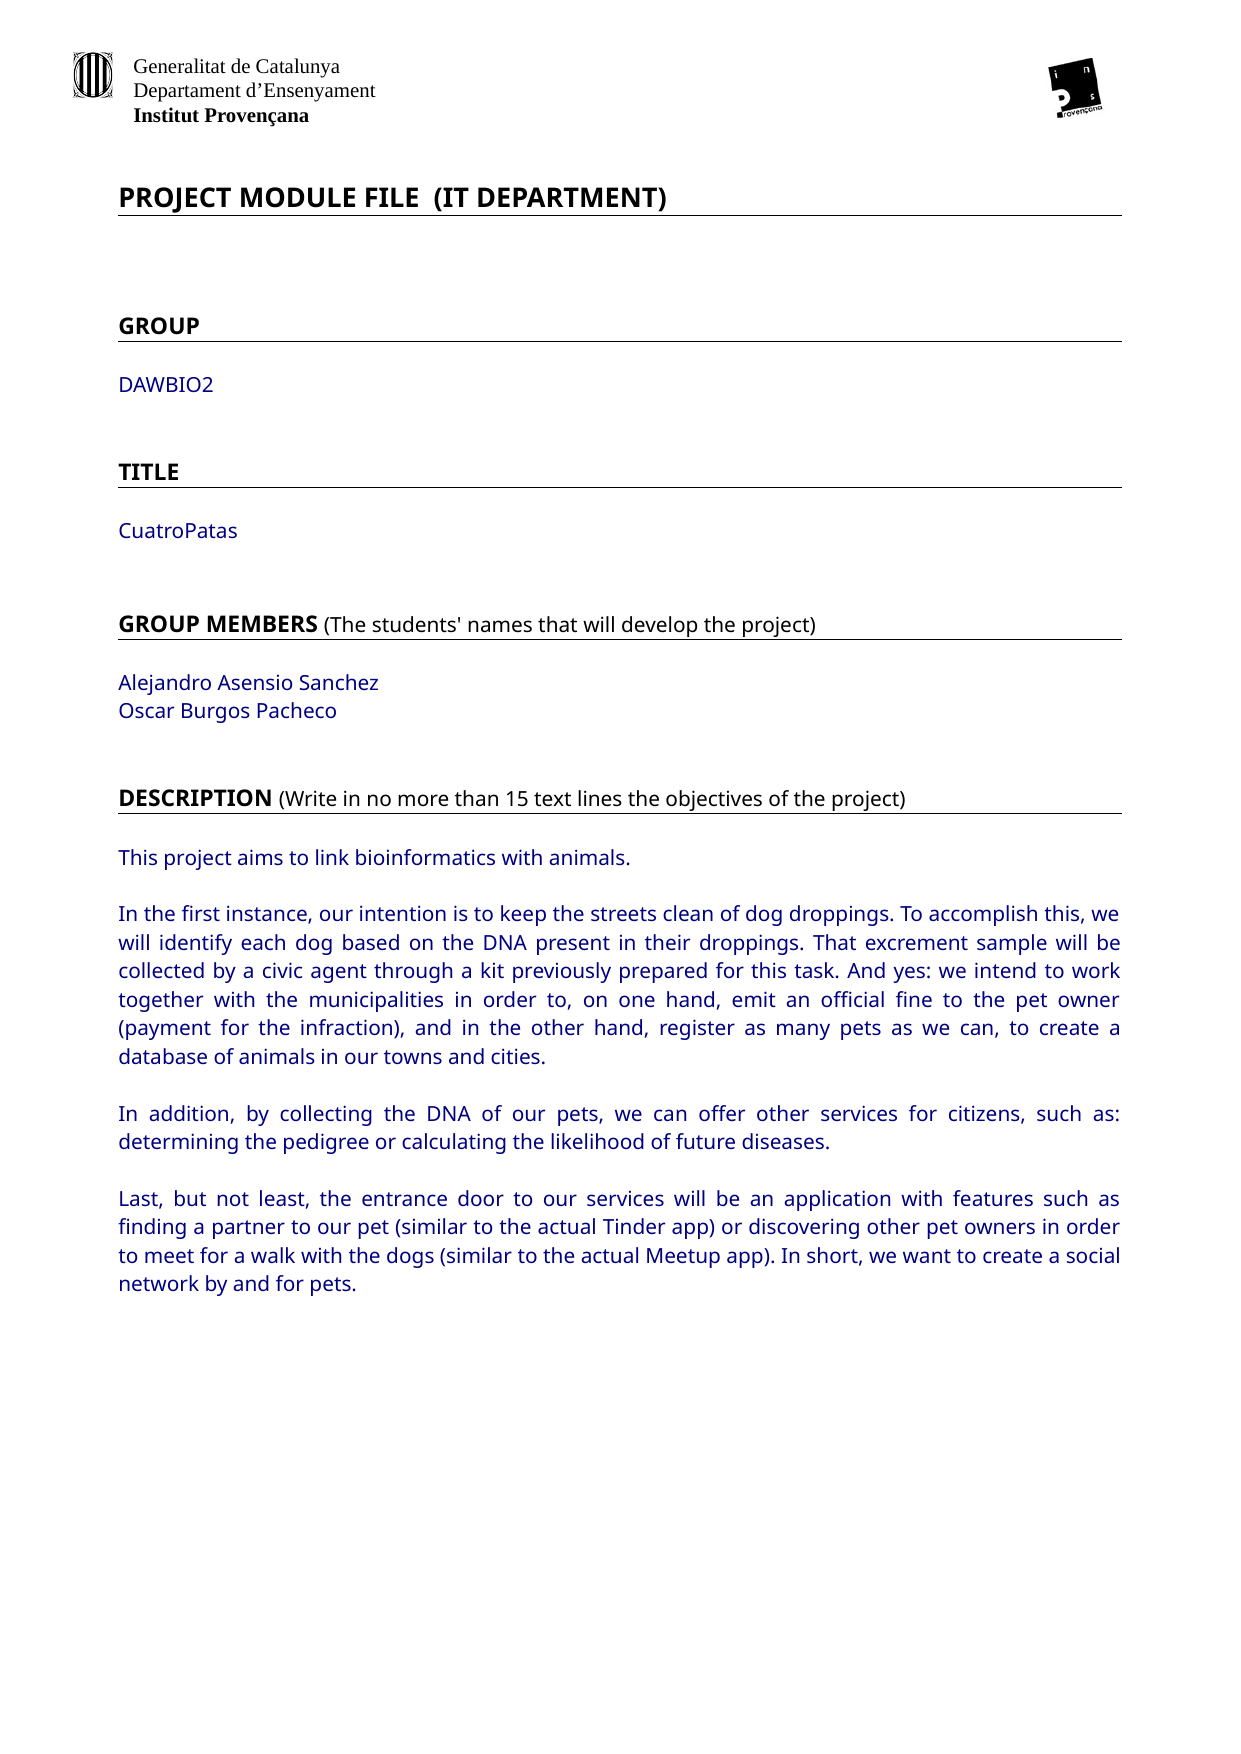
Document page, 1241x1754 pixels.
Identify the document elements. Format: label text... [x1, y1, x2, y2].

text GROUP [118, 310, 1122, 341]
picture [1031, 58, 1118, 118]
text DAWBIO2 [118, 371, 1122, 399]
text CuatroPatas [118, 517, 1122, 545]
text PROJECT MODULE FILE (IT DEPARTMENT) [118, 178, 1122, 215]
text TITLE [118, 456, 1122, 487]
text Alejandro Asensio Sanchez [118, 668, 1122, 697]
text GROUP MEMBERS (The students' names that will develop the project) [118, 607, 1122, 639]
text In addition, by collecting the DNA of our pets, we can offer other services for citizens, such as: determining the pedigree or calculating the likelihood of future diseases. [118, 1099, 1122, 1156]
text Oscar Burgos Pacheco [118, 697, 1122, 725]
text This project aims to link bioinformatics with animals. [118, 843, 1122, 871]
text DESCRIPTION (Write in no more than 15 text lines the objectives of the project) [118, 782, 1122, 813]
text Last, but not least, the entrance door to our services will be an application with features such as finding a partner to our pet (similar to the actual Tinder app) or discovering other pet owners in order to meet for a walk with the dogs (similar to the actual Meetup app). In short, we want to create a social network by and for pets. [118, 1184, 1122, 1298]
picture [73, 52, 113, 98]
text In the first instance, our intention is to keep the streets clean of dog droppings. To accomplish this, we will identify each dog based on the DNA present in their droppings. That excrement sample will be collected by a civic agent through a kit previously prepared for this task. And yes: we intend to work together with the municipalities in order to, on one hand, emit an official fine to the pet owner (payment for the infraction), and in the other hand, register as many pets as we can, to create a database of animals in our towns and cities. [118, 899, 1122, 1070]
